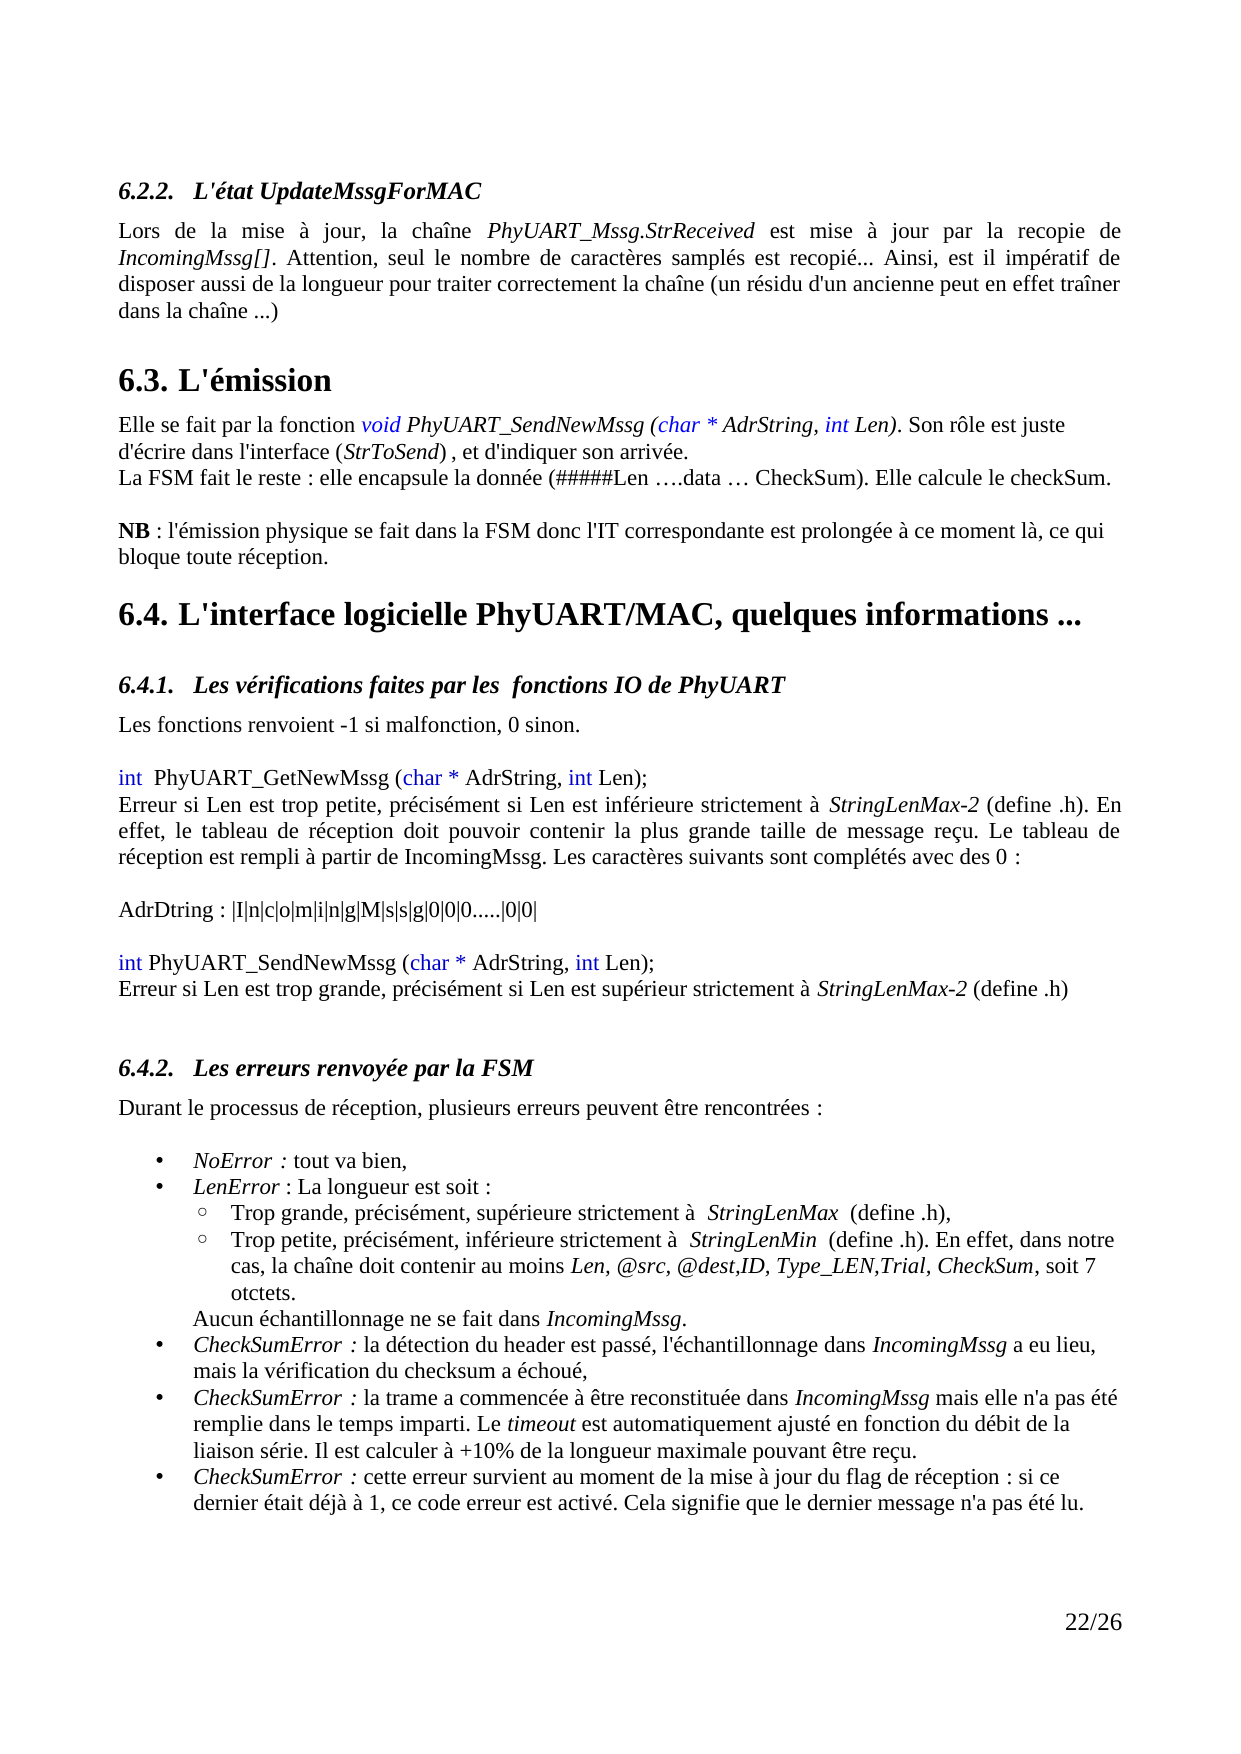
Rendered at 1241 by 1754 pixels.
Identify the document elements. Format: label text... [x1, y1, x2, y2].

subtitle Les erreurs renvoyée par la FSM [118, 1053, 1122, 1082]
subtitle L'état UpdateMssgForMAC [118, 176, 1122, 205]
list LenError : La longueur est soit : [156, 1173, 1122, 1199]
list CheckSumError : la trame a commencée à être reconstituée dans IncomingMssg mais elle n'a pas été remplie dans le temps imparti. Le timeout est automatiquement ajusté en fonction du débit de la liaison série. Il est calculer à +10% de la longueur maximale pouvant être reçu. [156, 1384, 1122, 1463]
subtitle L'interface logicielle PhyUART/MAC, quelques informations ... [118, 594, 1122, 633]
text AdrDtring : |I|n|c|o|m|i|n|g|M|s|s|g|0|0|0.....|0|0| [118, 896, 1122, 922]
text Lors de la mise à jour, la chaîne PhyUART_Mssg.StrReceived est mise à jour par la recopie de IncomingMssg[]. Attention, seul le nombre de caractères samplés est recopié... Ainsi, est il impératif de disposer aussi de la longueur pour traiter correctement la chaîne (un résidu d'un ancienne peut en effet traîner dans la chaîne ...) [118, 218, 1122, 323]
list CheckSumError : cette erreur survient au moment de la mise à jour du flag de réception : si ce dernier était déjà à 1, ce code erreur est activé. Cela signifie que le dernier message n'a pas été lu. [156, 1463, 1122, 1516]
text Elle se fait par la fonction void PhyUART_SendNewMssg (char * AdrString, int Len). Son rôle est juste d'écrire dans l'interface (StrToSend) , et d'indiquer son arrivée. [118, 411, 1122, 464]
list Trop petite, précisément, inférieure strictement à StringLenMin (define .h). En effet, dans notre cas, la chaîne doit contenir au moins Len, @src, @dest,ID, Type_LEN,Trial, CheckSum, soit 7 otctets. [193, 1226, 1122, 1305]
list NoError : tout va bien, [156, 1147, 1122, 1173]
subtitle Les vérifications faites par les fonctions IO de PhyUART [118, 670, 1122, 699]
text Les fonctions renvoient -1 si malfonction, 0 sinon. [118, 712, 1122, 738]
text int PhyUART_SendNewMssg (char * AdrString, int Len); [118, 949, 1122, 975]
text La FSM fait le reste : elle encapsule la donnée (#####Len ….data … CheckSum). Elle calcule le checkSum. [118, 464, 1122, 490]
text Erreur si Len est trop grande, précisément si Len est supérieur strictement à StringLenMax-2 (define .h) [118, 975, 1122, 1001]
subtitle L'émission [118, 361, 1122, 399]
text Aucun échantillonnage ne se fait dans IncomingMssg. [118, 1305, 1122, 1331]
text Durant le processus de réception, plusieurs erreurs peuvent être rencontrées : [118, 1094, 1122, 1120]
list CheckSumError : la détection du header est passé, l'échantillonnage dans IncomingMssg a eu lieu, mais la vérification du checksum a échoué, [156, 1331, 1122, 1384]
text Erreur si Len est trop petite, précisément si Len est inférieure strictement à StringLenMax-2 (define .h). En effet, le tableau de réception doit pouvoir contenir la plus grande taille de message reçu. Le tableau de réception est rempli à partir de IncomingMssg. Les caractères suivants sont complétés avec des 0 : [118, 791, 1122, 870]
list Trop grande, précisément, supérieure strictement à StringLenMax (define .h), [193, 1199, 1122, 1226]
text int PhyUART_GetNewMssg (char * AdrString, int Len); [118, 764, 1122, 791]
text NB : l'émission physique se fait dans la FSM donc l'IT correspondante est prolongée à ce moment là, ce qui bloque toute réception. [118, 517, 1122, 569]
